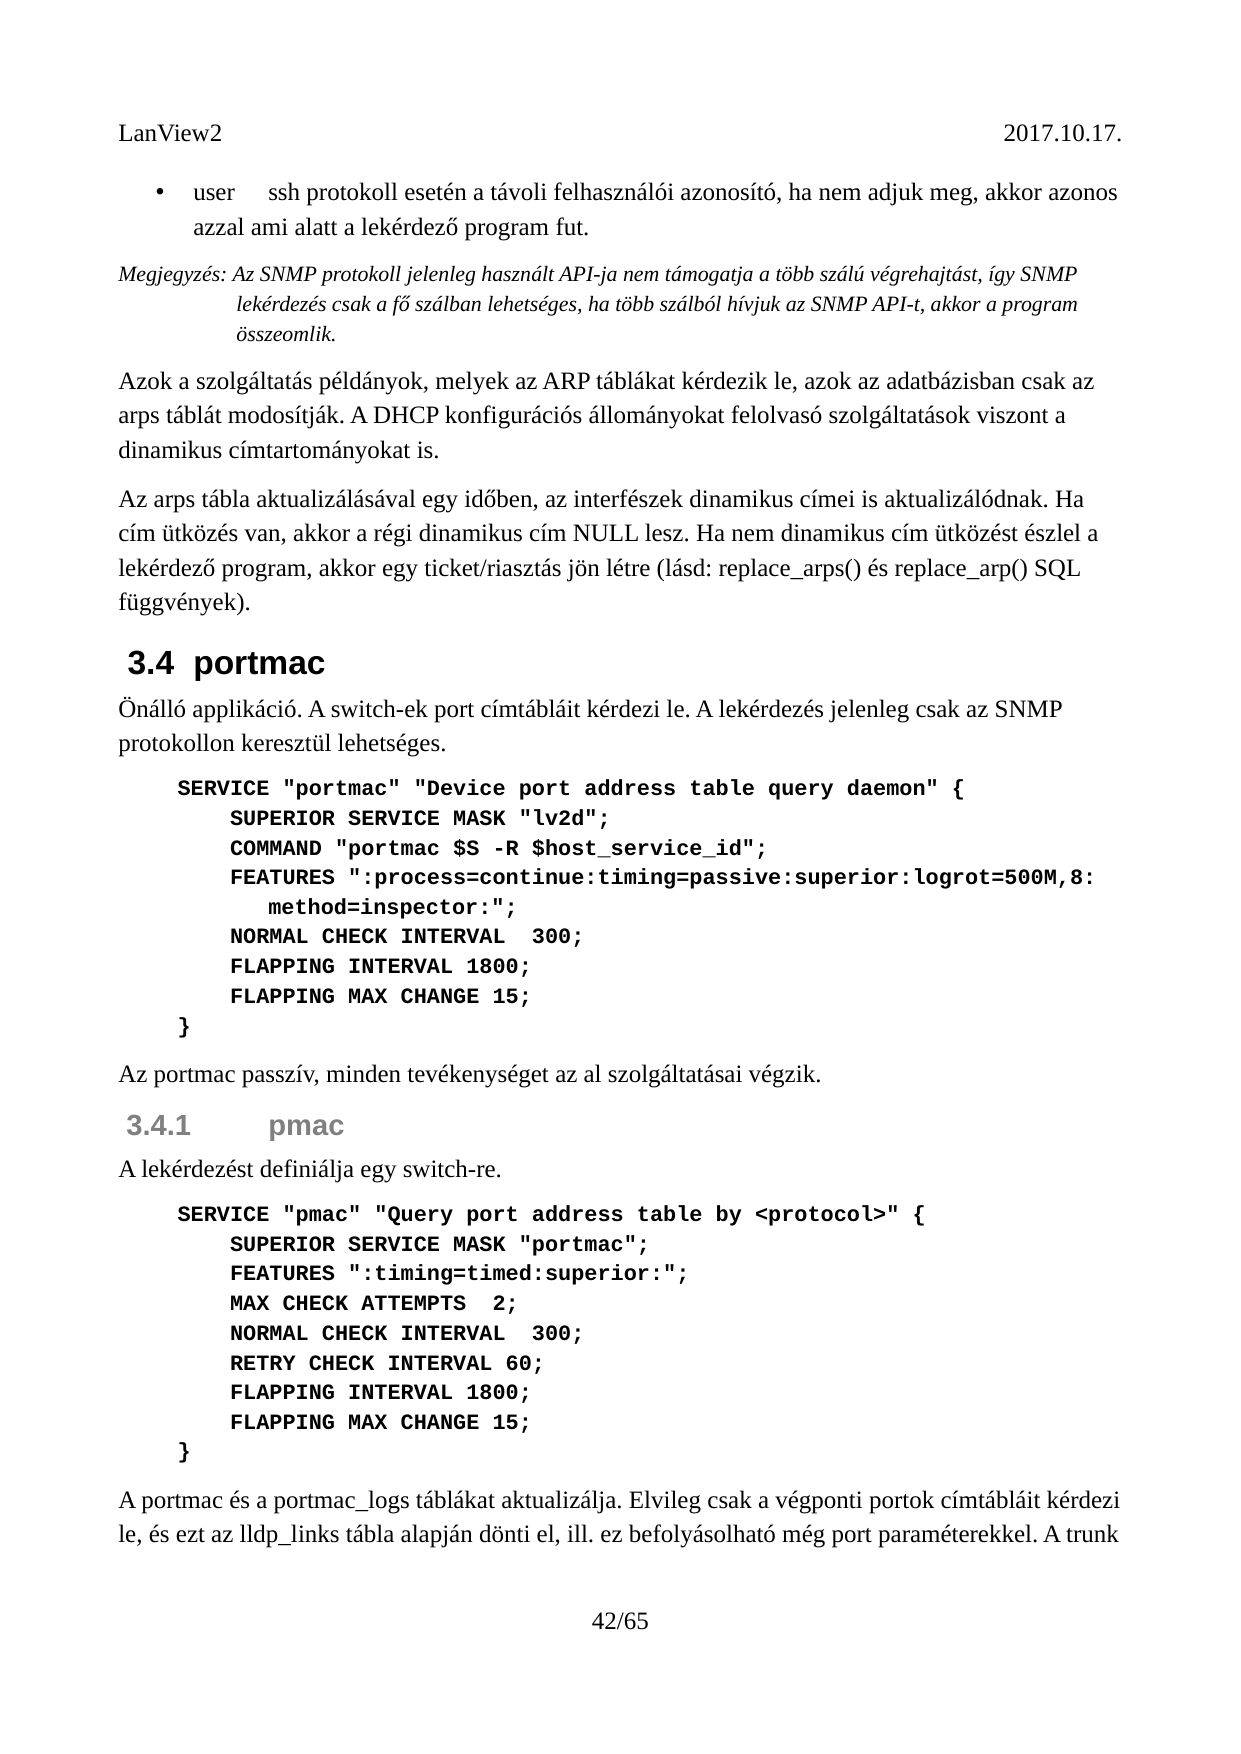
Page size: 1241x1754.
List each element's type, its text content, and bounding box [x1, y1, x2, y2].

subtitle pmac [118, 1108, 1122, 1142]
text Azok a szolgáltatás példányok, melyek az ARP táblákat kérdezik le, azok az adatbázisban csak az arps táblát modosítják. A DHCP konfigurációs állományokat felolvasó szolgáltatások viszont a dinamikus címtartományokat is. [118, 366, 1122, 463]
text Az arps tábla aktualizálásával egy időben, az interfészek dinamikus címei is aktualizálódnak. Ha cím ütközés van, akkor a régi dinamikus cím NULL lesz. Ha nem dinamikus cím ütközést észlel a lekérdező program, akkor egy ticket/riasztás jön létre (lásd: replace_arps() és replace_arp() SQL függvények). [118, 484, 1122, 616]
text Megjegyzés: Az SNMP protokoll jelenleg használt API-ja nem támogatja a több szálú végrehajtást, így SNMP lekérdezés csak a fő szálban lehetséges, ha több szálból hívjuk az SNMP API-t, akkor a program összeomlik. [118, 261, 1122, 346]
text A lekérdezést definiálja egy switch-re. [118, 1154, 1122, 1183]
text SERVICE "pmac" "Query port address table by <protocol>" { SUPERIOR SERVICE MASK "portmac"; FEATURES ":timing=timed:superior:"; MAX CHECK ATTEMPTS 2; NORMAL CHECK INTERVAL 300; RETRY CHECK INTERVAL 60; FLAPPING INTERVAL 1800; FLAPPING MAX CHANGE 15; } [177, 1203, 1122, 1466]
text Önálló applikáció. A switch-ek port címtábláit kérdezi le. A lekérdezés jelenleg csak az SNMP protokollon keresztül lehetséges. [118, 694, 1122, 757]
text A portmac és a portmac_logs táblákat aktualizálja. Elvileg csak a végponti portok címtábláit kérdezi le, és ezt az lldp_links tábla alapján dönti el, ill. ez befolyásolható még port paraméterekkel. A trunk [118, 1485, 1122, 1548]
subtitle portmac [118, 643, 1122, 681]
text Az portmac passzív, minden tevékenységet az al szolgáltatásai végzik. [118, 1059, 1122, 1088]
text SERVICE "portmac" "Device port address table query daemon" { SUPERIOR SERVICE MASK "lv2d"; COMMAND "portmac $S -R $host_service_id"; FEATURES ":process=continue:timing=passive:superior:logrot=500M,8: method=inspector:"; NORMAL CHECK INTERVAL 300; FLAPPING INTERVAL 1800; FLAPPING MAX CHANGE 15; } [177, 777, 1122, 1039]
list user ssh protokoll esetén a távoli felhasználói azonosító, ha nem adjuk meg, akkor azonos azzal ami alatt a lekérdező program fut. [156, 177, 1122, 240]
